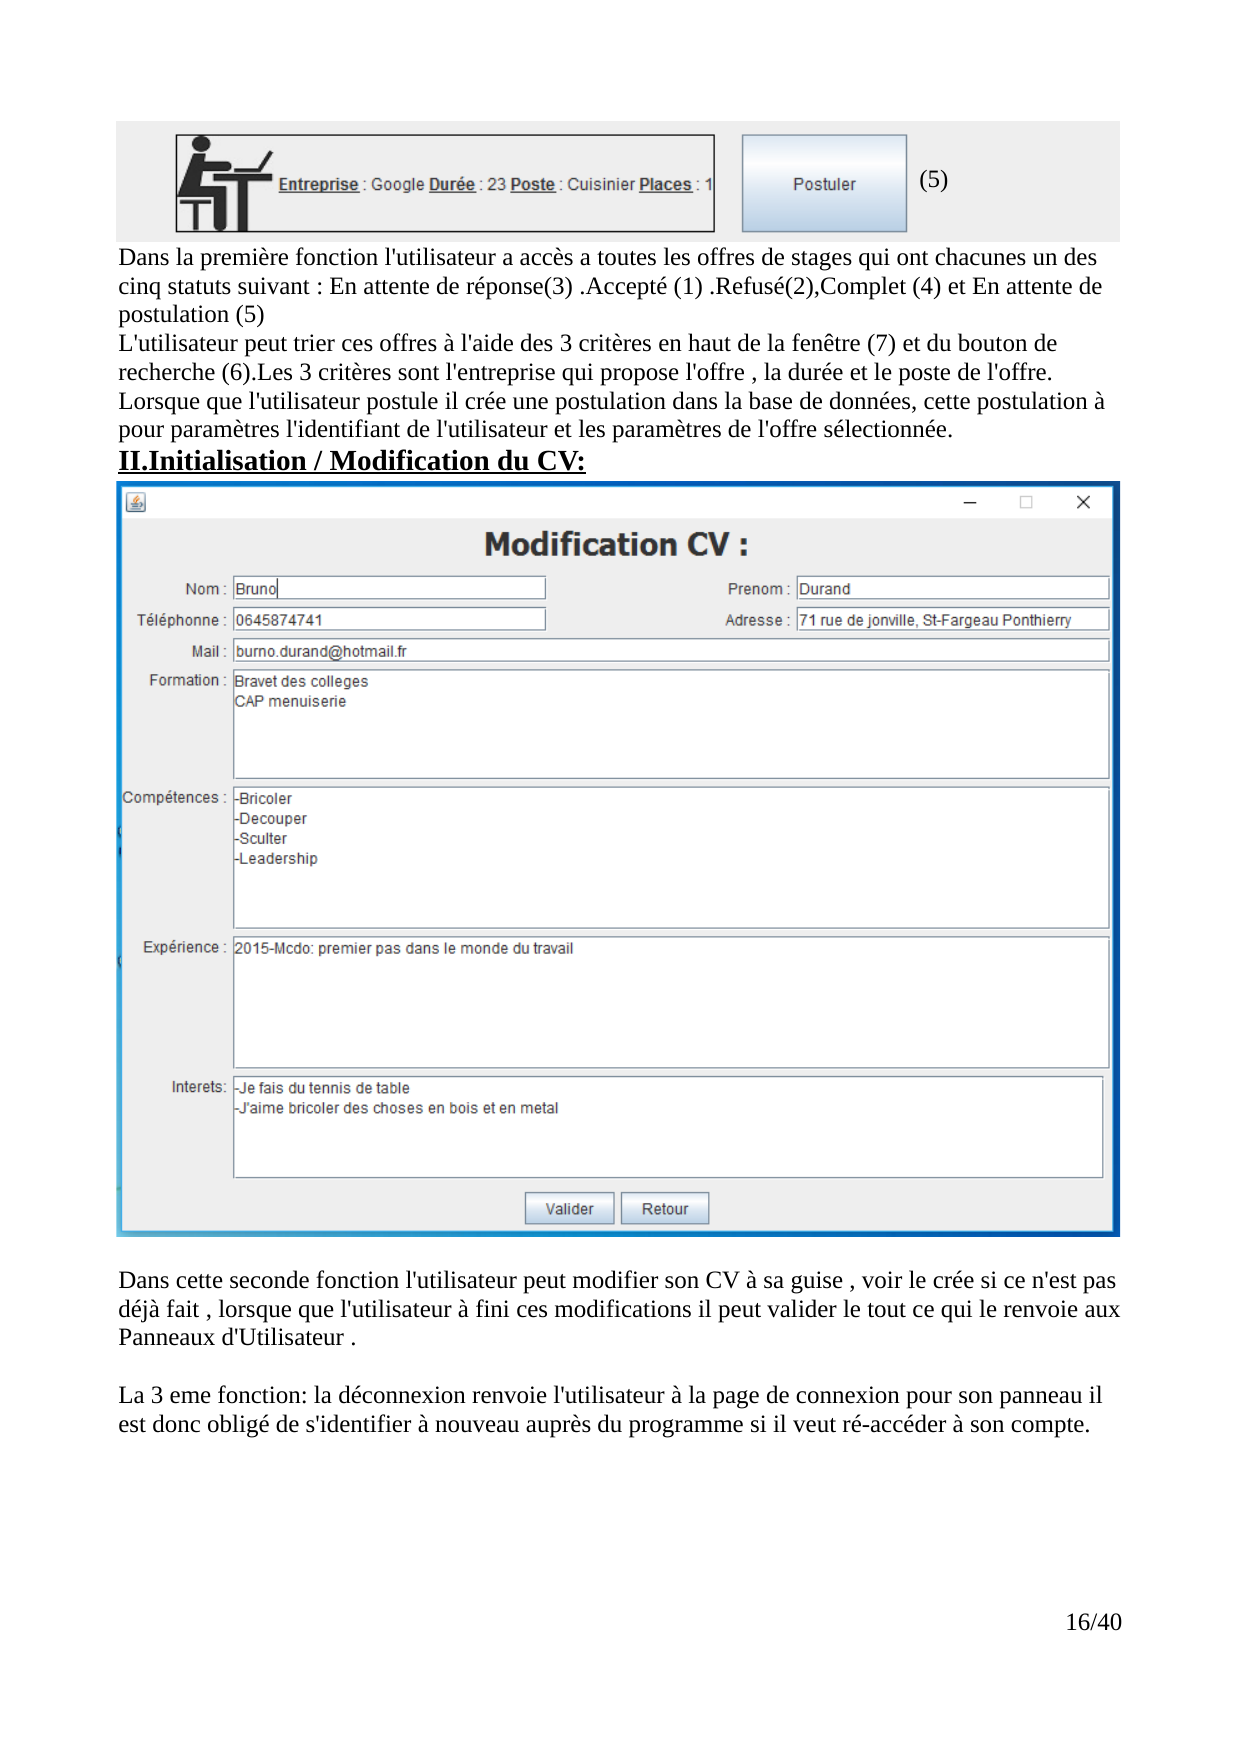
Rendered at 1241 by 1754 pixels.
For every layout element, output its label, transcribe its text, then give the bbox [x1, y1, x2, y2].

text Dans cette seconde fonction l'utilisateur peut modifier son CV à sa guise , voir le crée si ce n'est pas déjà fait , lorsque que l'utilisateur à fini ces modifications il peut valider le tout ce qui le renvoie aux Panneaux d'Utilisateur . [118, 1265, 1122, 1351]
picture [116, 481, 1121, 1237]
text II.Initialisation / Modification du CV: [118, 443, 1122, 477]
text La 3 eme fonction: la déconnexion renvoie l'utilisateur à la page de connexion pour son panneau il est donc obligé de s'identifier à nouveau auprès du programme si il veut ré-accéder à son compte. [118, 1380, 1122, 1437]
text Dans la première fonction l'utilisateur a accès a toutes les offres de stages qui ont chacunes un des cinq statuts suivant : En attente de réponse(3) .Accepté (1) .Refusé(2),Complet (4) et En attente de postulation (5) [118, 242, 1122, 328]
text L'utilisateur peut trier ces offres à l'aide des 3 critères en haut de la fenêtre (7) et du bouton de recherche (6).Les 3 critères sont l'entreprise qui propose l'offre , la durée et le poste de l'offre. [118, 328, 1122, 386]
picture [116, 121, 1120, 242]
text Lorsque que l'utilisateur postule il crée une postulation dans la base de données, cette postulation à pour paramètres l'identifiant de l'utilisateur et les paramètres de l'offre sélectionnée. [118, 386, 1122, 443]
